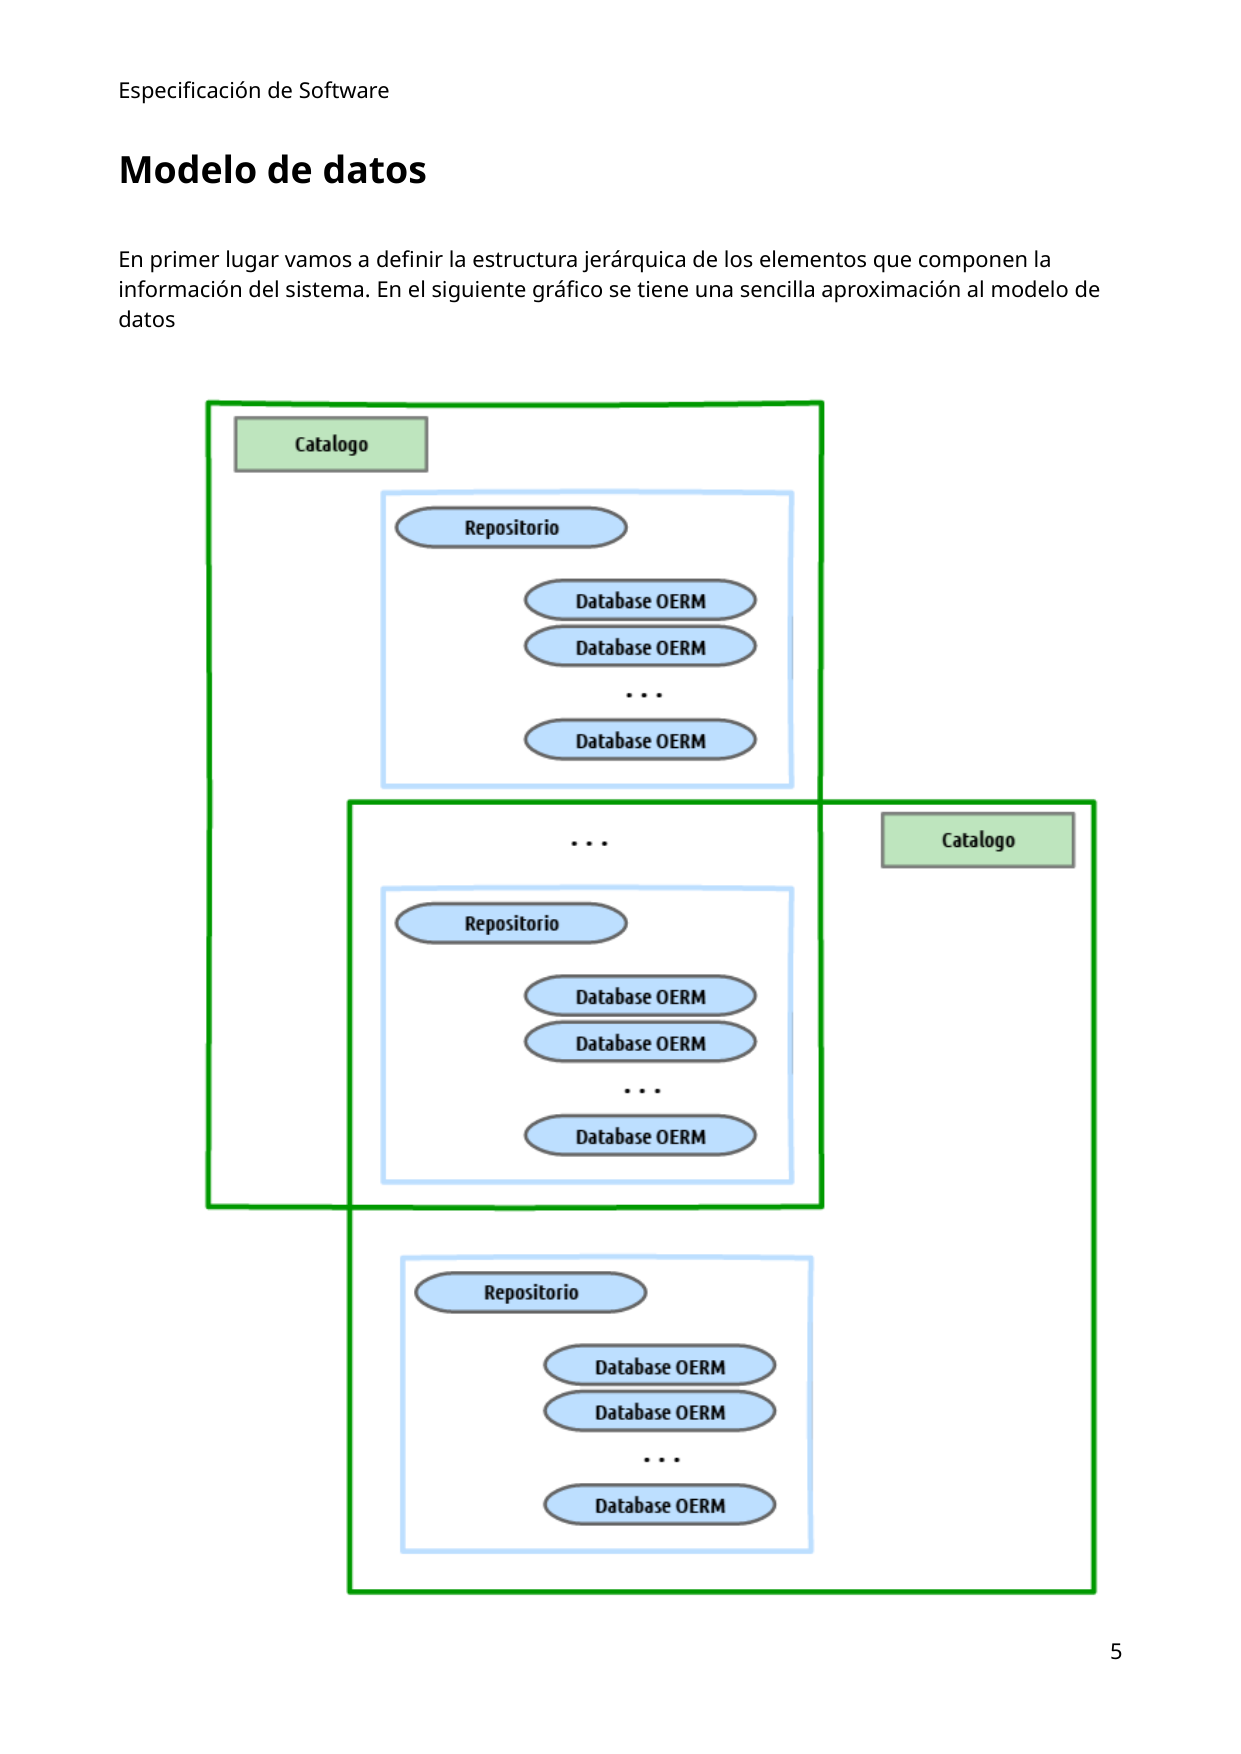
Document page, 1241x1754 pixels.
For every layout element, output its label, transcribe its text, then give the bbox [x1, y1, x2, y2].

text En primer lugar vamos a definir la estructura jerárquica de los elementos que componen la información del sistema. En el siguiente gráfico se tiene una sencilla aproximación al modelo de datos [118, 244, 1122, 334]
subtitle Modelo de datos [118, 143, 1122, 194]
